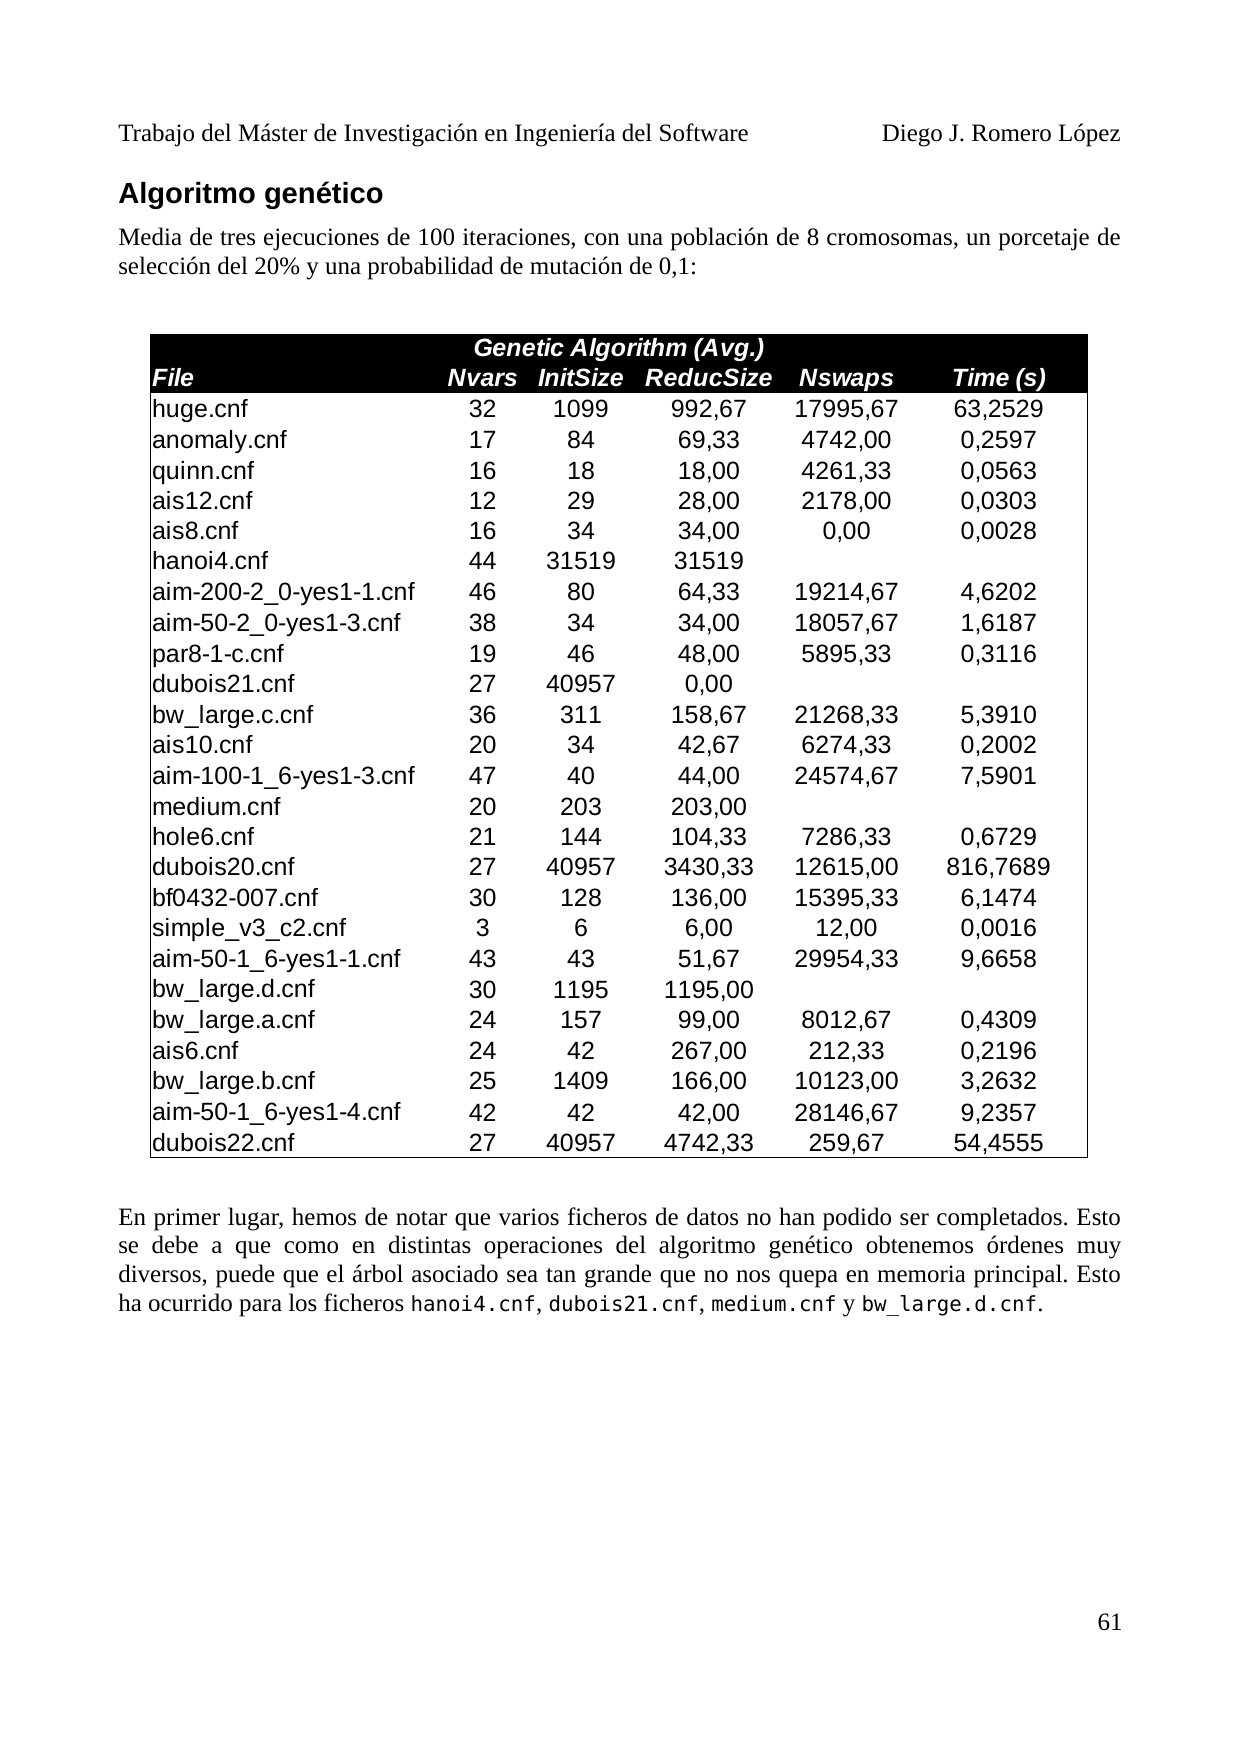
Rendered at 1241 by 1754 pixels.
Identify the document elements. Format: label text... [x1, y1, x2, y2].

text Media de tres ejecuciones de 100 iteraciones, con una población de 8 cromosomas, un porcetaje de selección del 20% y una probabilidad de mutación de 0,1: [118, 222, 1122, 280]
subtitle Algoritmo genético [118, 176, 1122, 210]
text En primer lugar, hemos de notar que varios ficheros de datos no han podido ser completados. Esto se debe a que como en distintas operaciones del algoritmo genético obtenemos órdenes muy diversos, puede que el árbol asociado sea tan grande que no nos quepa en memoria principal. Esto ha ocurrido para los ficheros hanoi4.cnf, dubois21.cnf, medium.cnf y bw_large.d.cnf. [118, 1202, 1122, 1317]
